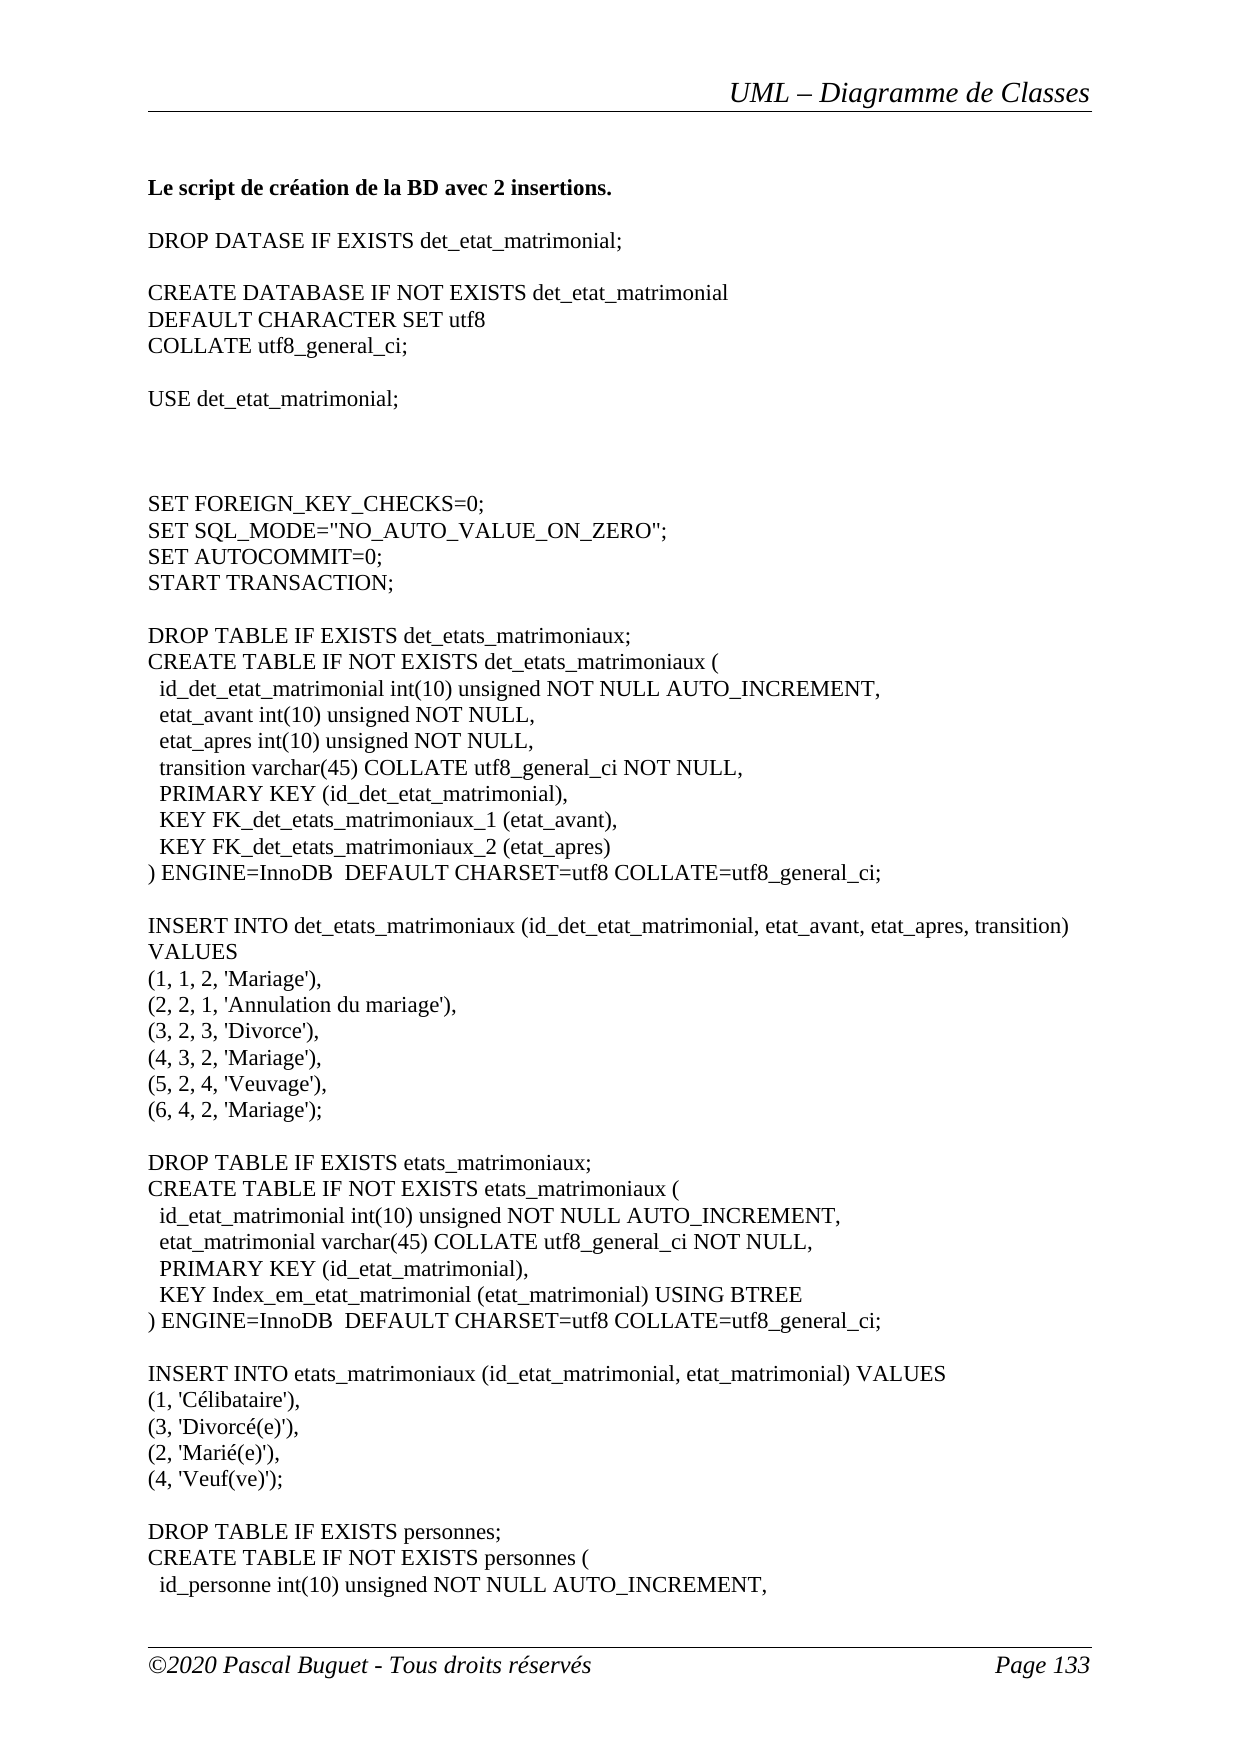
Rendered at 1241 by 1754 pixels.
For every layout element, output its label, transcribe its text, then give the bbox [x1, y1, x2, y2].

text DEFAULT CHARACTER SET utf8 [148, 306, 1092, 332]
text id_etat_matrimonial int(10) unsigned NOT NULL AUTO_INCREMENT, [148, 1202, 1092, 1228]
text (5, 2, 4, 'Veuvage'), [148, 1070, 1092, 1096]
text id_personne int(10) unsigned NOT NULL AUTO_INCREMENT, [148, 1571, 1092, 1597]
text (4, 'Veuf(ve)'); [148, 1465, 1092, 1492]
text KEY FK_det_etats_matrimoniaux_1 (etat_avant), [148, 807, 1092, 833]
text CREATE TABLE IF NOT EXISTS det_etats_matrimoniaux ( [148, 648, 1092, 675]
text DROP TABLE IF EXISTS det_etats_matrimoniaux; [148, 622, 1092, 648]
text START TRANSACTION; [148, 569, 1092, 596]
text CREATE TABLE IF NOT EXISTS etats_matrimoniaux ( [148, 1176, 1092, 1202]
text CREATE DATABASE IF NOT EXISTS det_etat_matrimonial [148, 279, 1092, 306]
text INSERT INTO etats_matrimoniaux (id_etat_matrimonial, etat_matrimonial) VALUES [148, 1360, 1092, 1386]
text Le script de création de la BD avec 2 insertions. [148, 174, 1092, 200]
text DROP TABLE IF EXISTS etats_matrimoniaux; [148, 1149, 1092, 1176]
text (3, 2, 3, 'Divorce'), [148, 1017, 1092, 1044]
text etat_avant int(10) unsigned NOT NULL, [148, 701, 1092, 727]
text etat_apres int(10) unsigned NOT NULL, [148, 727, 1092, 754]
text SET SQL_MODE="NO_AUTO_VALUE_ON_ZERO"; [148, 517, 1092, 543]
text INSERT INTO det_etats_matrimoniaux (id_det_etat_matrimonial, etat_avant, etat_apres, transition) VALUES [148, 912, 1092, 965]
text DROP DATASE IF EXISTS det_etat_matrimonial; [148, 227, 1092, 253]
text PRIMARY KEY (id_det_etat_matrimonial), [148, 780, 1092, 807]
text ) ENGINE=InnoDB DEFAULT CHARSET=utf8 COLLATE=utf8_general_ci; [148, 859, 1092, 886]
text id_det_etat_matrimonial int(10) unsigned NOT NULL AUTO_INCREMENT, [148, 675, 1092, 701]
text (4, 3, 2, 'Mariage'), [148, 1044, 1092, 1070]
text (2, 'Marié(e)'), [148, 1439, 1092, 1465]
text (3, 'Divorcé(e)'), [148, 1413, 1092, 1439]
text (2, 2, 1, 'Annulation du mariage'), [148, 991, 1092, 1017]
text (1, 'Célibataire'), [148, 1386, 1092, 1413]
text KEY FK_det_etats_matrimoniaux_2 (etat_apres) [148, 833, 1092, 859]
text SET AUTOCOMMIT=0; [148, 543, 1092, 569]
text (1, 1, 2, 'Mariage'), [148, 965, 1092, 991]
text etat_matrimonial varchar(45) COLLATE utf8_general_ci NOT NULL, [148, 1228, 1092, 1254]
text ) ENGINE=InnoDB DEFAULT CHARSET=utf8 COLLATE=utf8_general_ci; [148, 1307, 1092, 1334]
text COLLATE utf8_general_ci; [148, 332, 1092, 358]
text DROP TABLE IF EXISTS personnes; [148, 1518, 1092, 1544]
text USE det_etat_matrimonial; [148, 385, 1092, 411]
text KEY Index_em_etat_matrimonial (etat_matrimonial) USING BTREE [148, 1281, 1092, 1307]
text SET FOREIGN_KEY_CHECKS=0; [148, 490, 1092, 517]
text CREATE TABLE IF NOT EXISTS personnes ( [148, 1544, 1092, 1571]
text PRIMARY KEY (id_etat_matrimonial), [148, 1254, 1092, 1281]
text transition varchar(45) COLLATE utf8_general_ci NOT NULL, [148, 754, 1092, 780]
text (6, 4, 2, 'Mariage'); [148, 1096, 1092, 1123]
